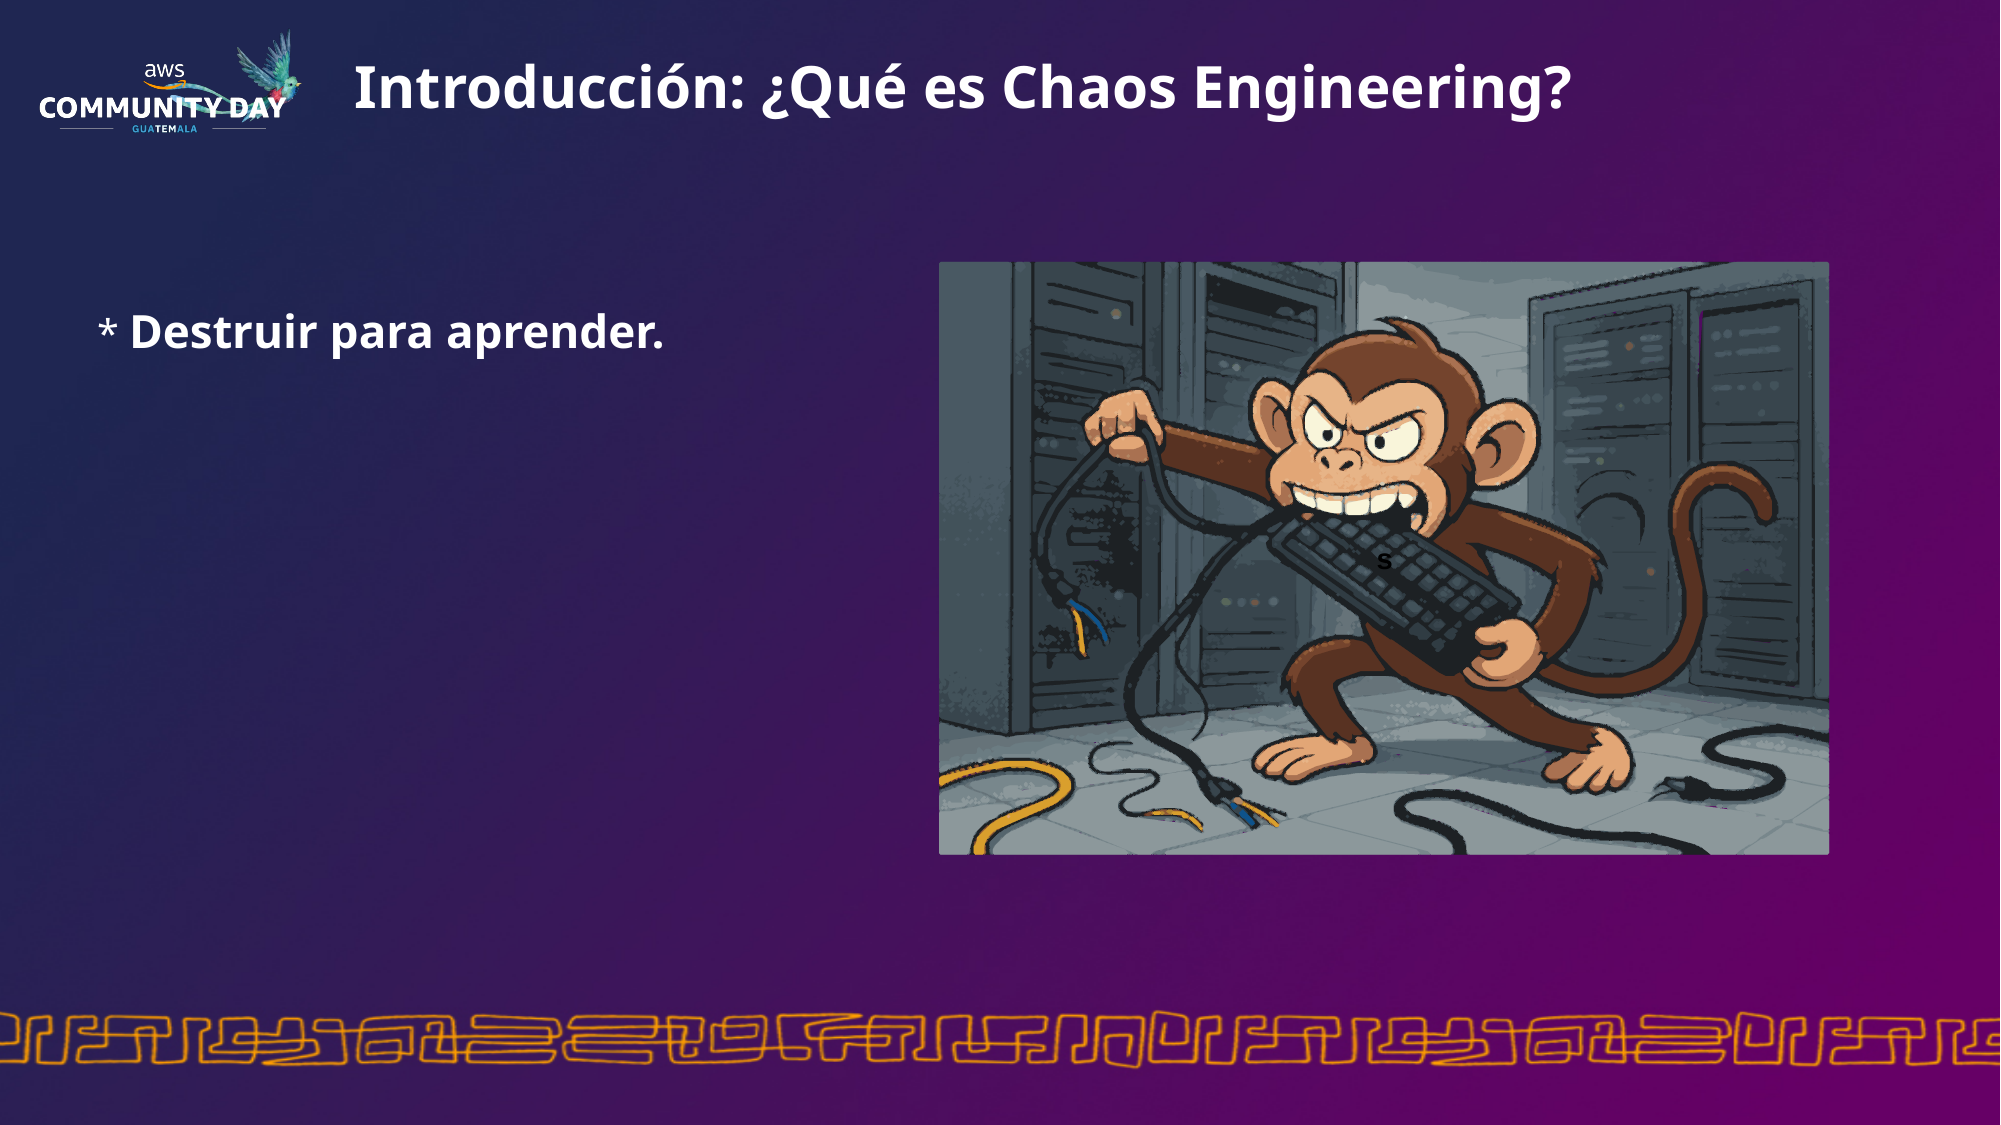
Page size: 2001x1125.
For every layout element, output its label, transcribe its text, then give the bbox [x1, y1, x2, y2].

text_box Introducción: ¿Qué es Chaos Engineering? [354, 58, 2000, 122]
picture [0, 0, 2000, 1125]
text_box * Destruir para aprender. [97, 295, 916, 358]
